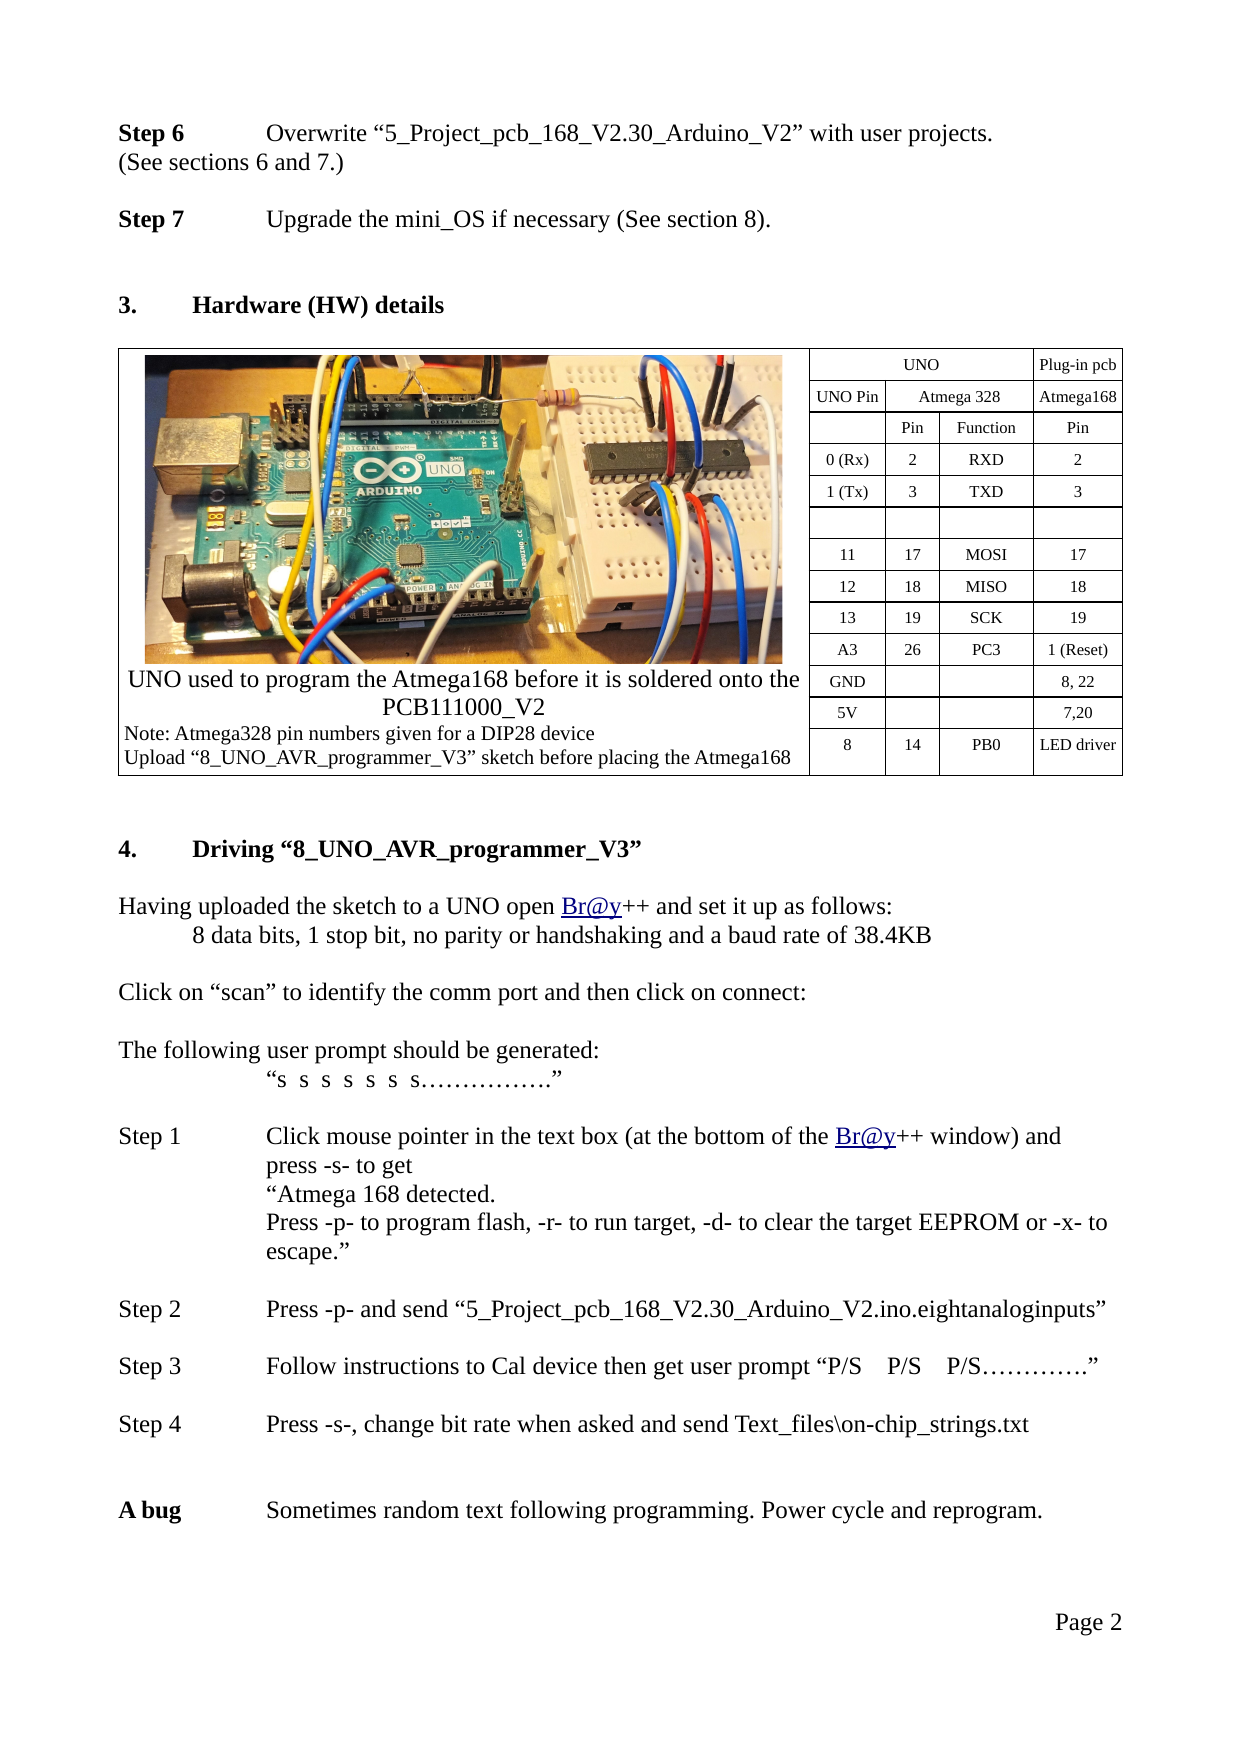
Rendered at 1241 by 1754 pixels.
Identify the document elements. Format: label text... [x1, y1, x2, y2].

table_cell 19 [886, 603, 939, 633]
table_cell Pin [886, 413, 939, 443]
table_cell Pin [1034, 413, 1122, 443]
text Step 1 Click mouse pointer in the text box (at the bottom of the Br@y++ window) and [118, 1121, 1122, 1150]
table_cell 18 [886, 571, 939, 601]
table_cell 11 [810, 539, 885, 570]
table_cell LED driver [1034, 729, 1122, 775]
table_cell 3 [1034, 476, 1122, 506]
text Press -p- to program flash, -r- to run target, -d- to clear the target EEPROM or -x- to escape.” [118, 1207, 1122, 1265]
table_cell 2 [886, 444, 939, 475]
table_cell 8 [810, 729, 885, 775]
table_cell 14 [886, 729, 939, 775]
table_header UNO used to program the Atmega168 before it is soldered onto the PCB111000_V2 Note: Atmega328 pin numbers given for a DIP28 device Upload “8_UNO_AVR_programmer_V3” sketch before placing the Atmega168 [119, 349, 809, 775]
text The following user prompt should be generated: [118, 1035, 1122, 1064]
table_cell 19 [1034, 603, 1122, 633]
table_header UNO [810, 349, 1033, 380]
text Step 6 Overwrite “5_Project_pcb_168_V2.30_Arduino_V2” with user projects. [118, 118, 1122, 147]
table_cell A3 [810, 634, 885, 665]
table_cell Function [940, 413, 1033, 443]
table_cell 13 [810, 603, 885, 633]
table_cell 7,20 [1034, 698, 1122, 728]
table_cell 26 [886, 634, 939, 665]
table_cell 2 [1034, 444, 1122, 475]
text “s s s s s s s…………….” [118, 1064, 1122, 1092]
table_header Plug-in pcb [1034, 349, 1122, 380]
table_cell 3 [886, 476, 939, 506]
table_cell PB0 [940, 729, 1033, 775]
table_cell 17 [886, 539, 939, 570]
text Click on “scan” to identify the comm port and then click on connect: [118, 977, 1122, 1006]
text Step 3 Follow instructions to Cal device then get user prompt “P/S P/S P/S………….” [118, 1351, 1122, 1380]
table_cell [810, 413, 885, 443]
text Step 2 Press -p- and send “5_Project_pcb_168_V2.30_Arduino_V2.ino.eightanaloginputs” [118, 1294, 1122, 1322]
text (See sections 6 and 7.) [118, 147, 1122, 176]
table_cell [940, 666, 1033, 696]
table_cell GND [810, 666, 885, 696]
table_cell 12 [810, 571, 885, 601]
picture [144, 355, 783, 664]
table_cell TXD [940, 476, 1033, 506]
table_cell Atmega168 [1034, 381, 1122, 411]
text 4. Driving “8_UNO_AVR_programmer_V3” [118, 834, 1122, 862]
text press -s- to get [118, 1150, 1122, 1179]
table_cell 8, 22 [1034, 666, 1122, 696]
table_cell 5V [810, 698, 885, 728]
text Having uploaded the sketch to a UNO open Br@y++ and set it up as follows: [118, 891, 1122, 920]
table_cell [810, 508, 885, 538]
table_cell MISO [940, 571, 1033, 601]
text Step 4 Press -s-, change bit rate when asked and send Text_files\on-chip_strings.txt [118, 1409, 1122, 1437]
table_cell MOSI [940, 539, 1033, 570]
table_cell [886, 698, 939, 728]
table_cell 1 (Reset) [1034, 634, 1122, 665]
table_cell UNO Pin [810, 381, 885, 411]
text “Atmega 168 detected. [118, 1179, 1122, 1207]
table_cell PC3 [940, 634, 1033, 665]
text Step 7 Upgrade the mini_OS if necessary (See section 8). [118, 204, 1122, 233]
text A bug Sometimes random text following programming. Power cycle and reprogram. [118, 1495, 1122, 1524]
table_cell 1 (Tx) [810, 476, 885, 506]
table_cell 18 [1034, 571, 1122, 601]
table_cell [940, 508, 1033, 538]
table_cell Atmega 328 [886, 381, 1033, 411]
table_cell RXD [940, 444, 1033, 475]
table_cell 17 [1034, 539, 1122, 570]
text 3. Hardware (HW) details [118, 291, 1122, 319]
table_cell SCK [940, 603, 1033, 633]
table_cell [886, 666, 939, 696]
table_cell [940, 698, 1033, 728]
table_cell [1034, 508, 1122, 538]
table_cell [886, 508, 939, 538]
table_cell 0 (Rx) [810, 444, 885, 475]
text 8 data bits, 1 stop bit, no parity or handshaking and a baud rate of 38.4KB [118, 920, 1122, 949]
